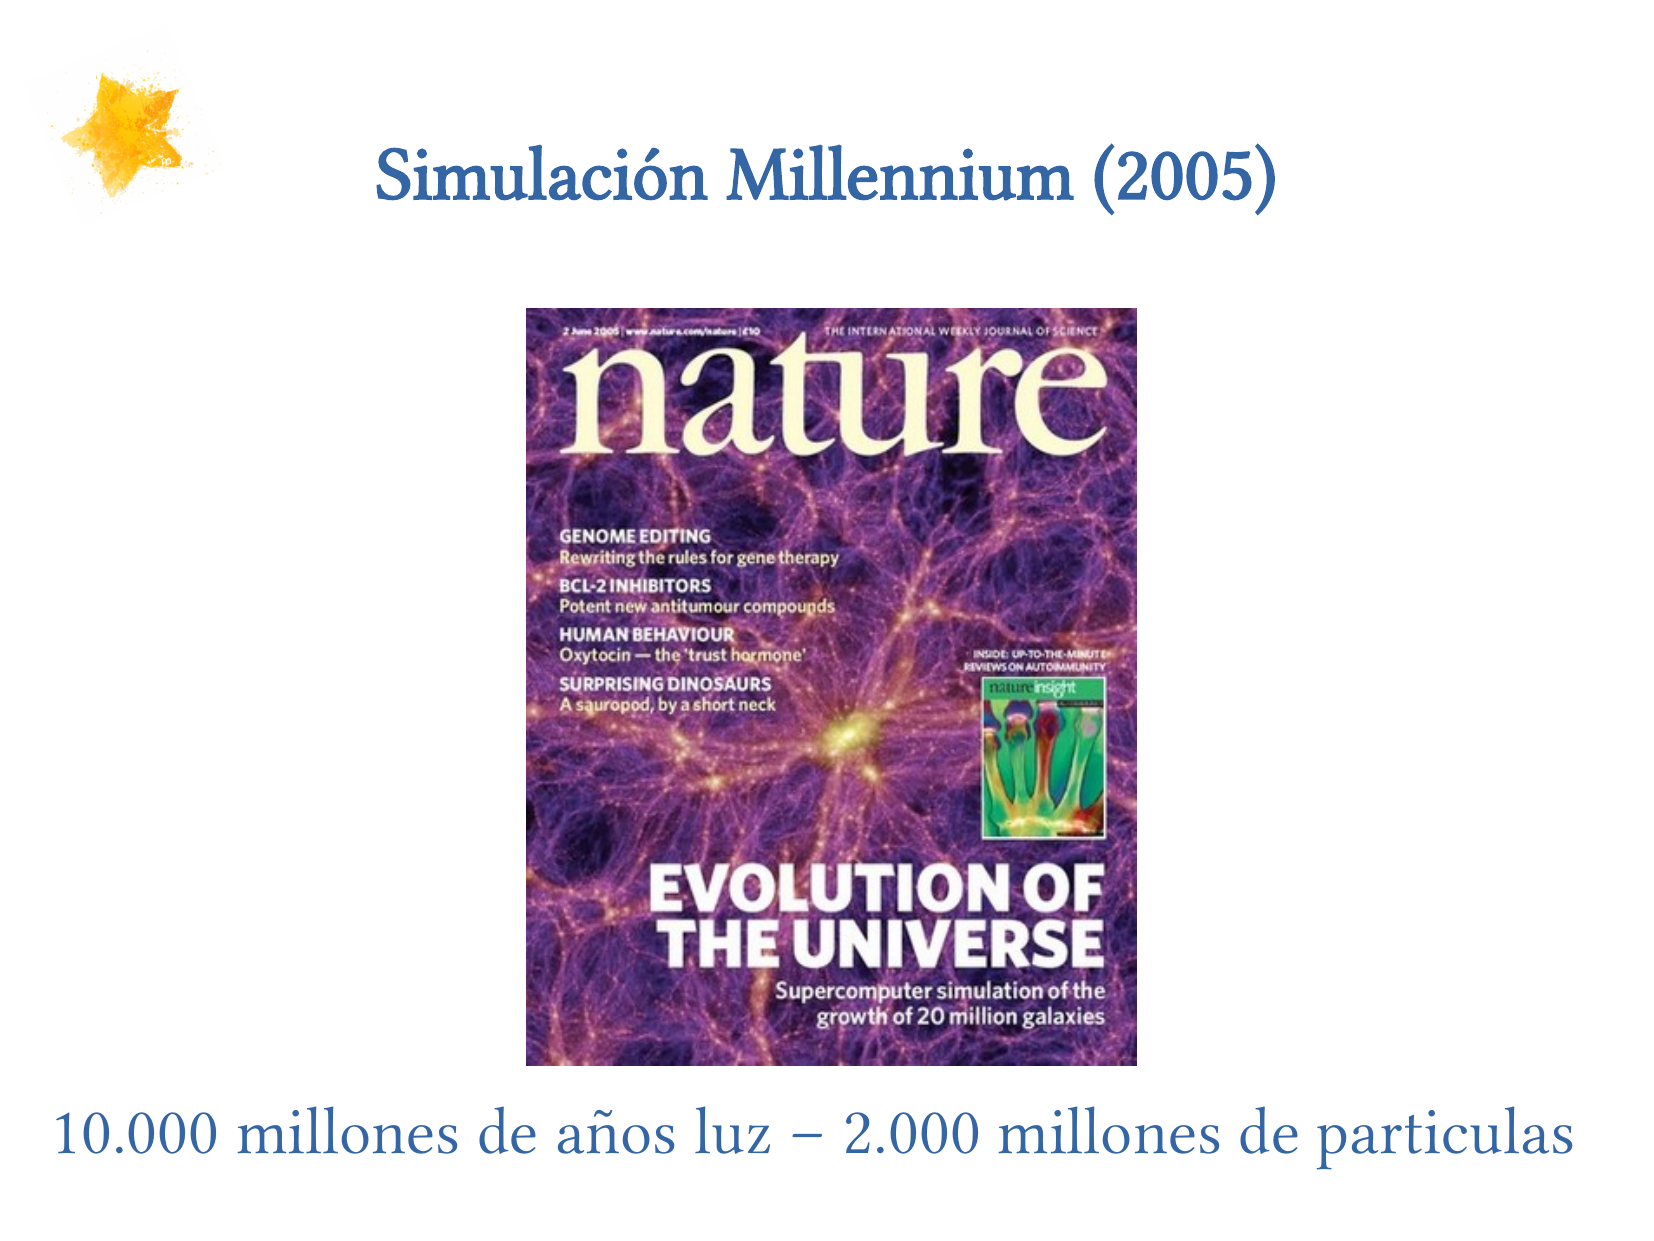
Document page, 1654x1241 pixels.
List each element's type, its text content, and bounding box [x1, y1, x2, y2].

title 10.000 millones de años luz – 2.000 millones de particulas [47, 1089, 1581, 1174]
picture [0, 0, 1654, 1241]
title Simulación Millennium (2005) [212, 112, 1441, 236]
